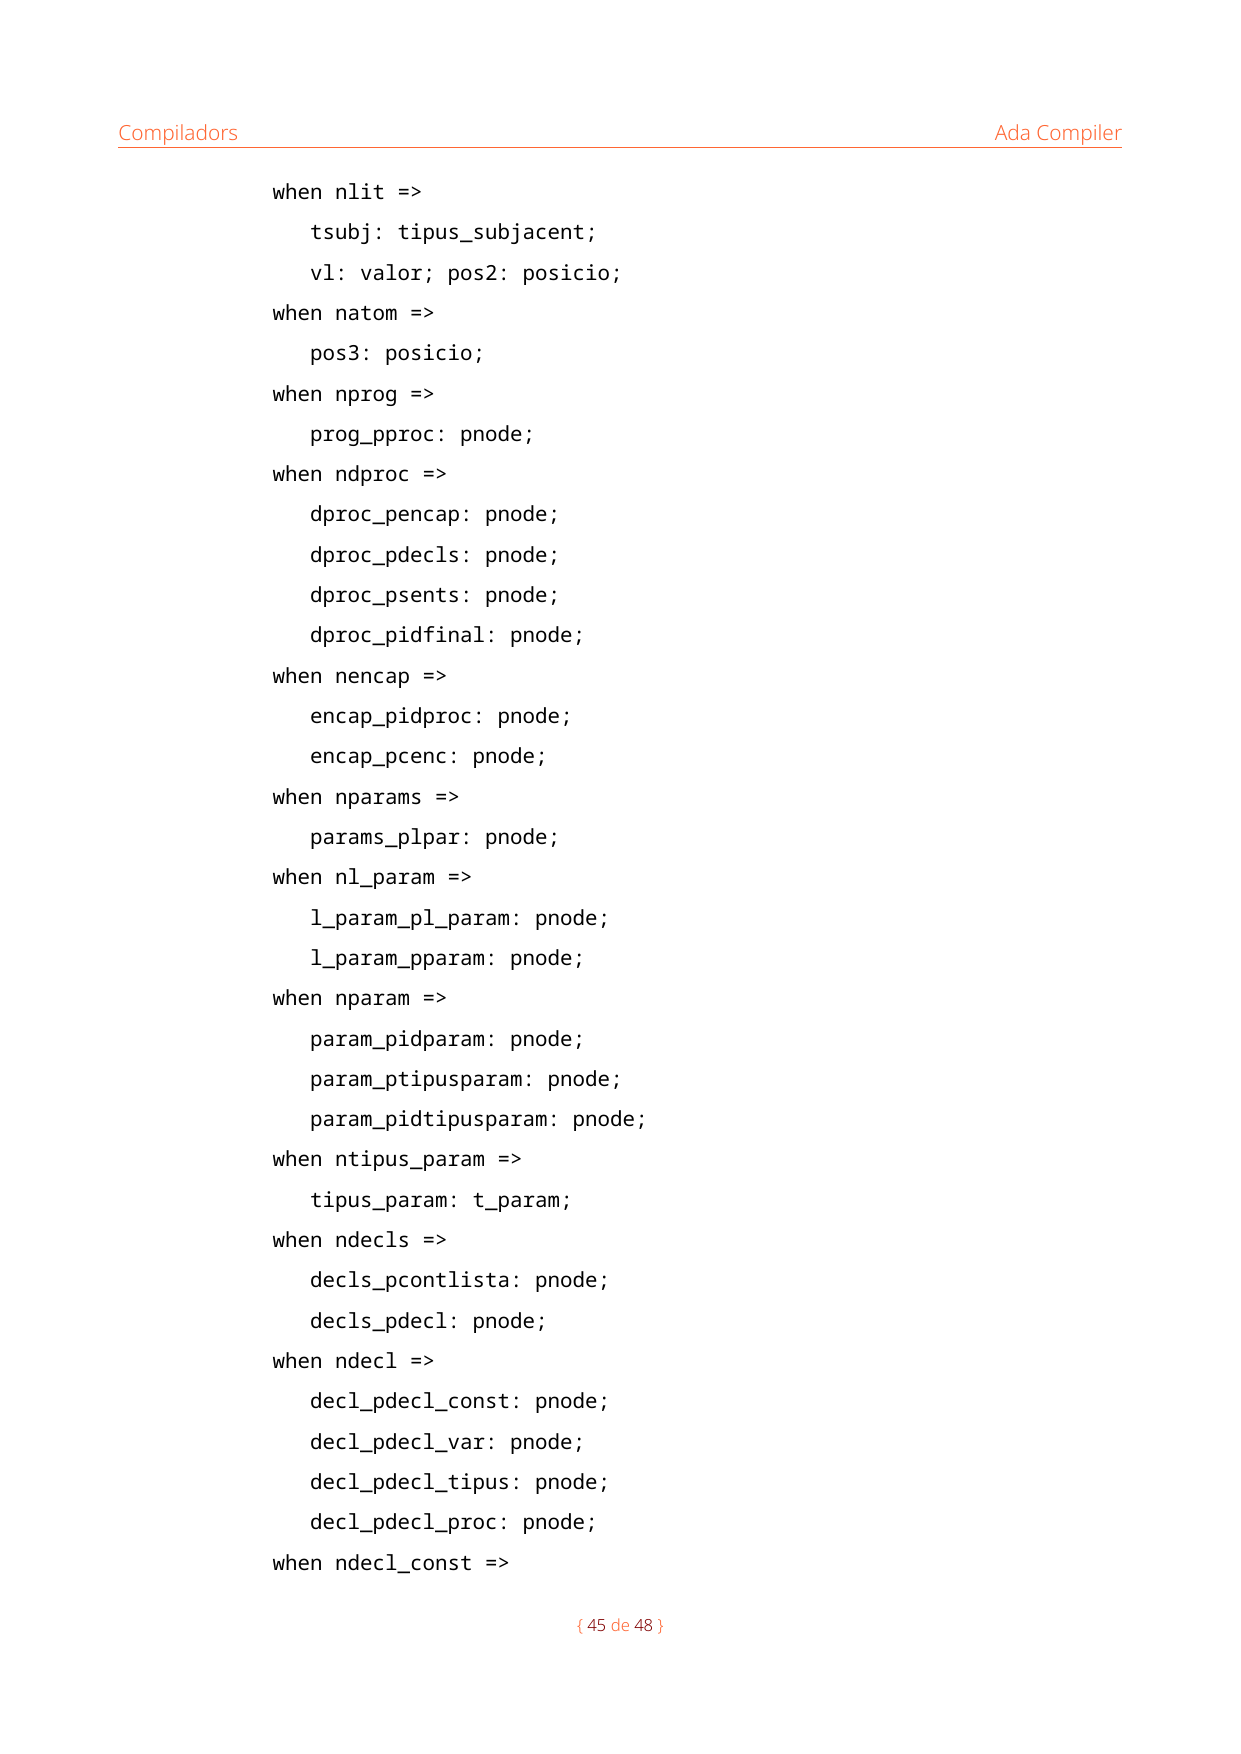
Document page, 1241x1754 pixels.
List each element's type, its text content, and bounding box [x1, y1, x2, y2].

text dproc_pdecls: pnode; [118, 540, 1122, 568]
text decl_pdecl_proc: pnode; [118, 1507, 1122, 1536]
text dproc_psents: pnode; [118, 580, 1122, 609]
text decl_pdecl_tipus: pnode; [118, 1467, 1122, 1496]
text when ntipus_param => [118, 1144, 1122, 1173]
text when ndecl_const => [118, 1548, 1122, 1576]
text when nl_param => [118, 862, 1122, 891]
text when ndproc => [118, 459, 1122, 488]
text decls_pdecl: pnode; [118, 1306, 1122, 1334]
text when nprog => [118, 379, 1122, 407]
text params_plpar: pnode; [118, 822, 1122, 851]
text param_pidparam: pnode; [118, 1024, 1122, 1052]
text tsubj: tipus_subjacent; [118, 217, 1122, 246]
text when natom => [118, 298, 1122, 326]
text encap_pidproc: pnode; [118, 701, 1122, 729]
text when nparam => [118, 983, 1122, 1012]
text param_ptipusparam: pnode; [118, 1064, 1122, 1092]
text when nlit => [118, 177, 1122, 206]
text when nencap => [118, 661, 1122, 689]
text dproc_pidfinal: pnode; [118, 621, 1122, 649]
text when ndecls => [118, 1225, 1122, 1254]
text when nparams => [118, 782, 1122, 810]
text decl_pdecl_var: pnode; [118, 1427, 1122, 1455]
text decl_pdecl_const: pnode; [118, 1386, 1122, 1415]
text param_pidtipusparam: pnode; [118, 1104, 1122, 1133]
text when ndecl => [118, 1346, 1122, 1374]
text l_param_pparam: pnode; [118, 943, 1122, 971]
text dproc_pencap: pnode; [118, 499, 1122, 528]
text encap_pcenc: pnode; [118, 741, 1122, 770]
text vl: valor; pos2: posicio; [118, 258, 1122, 286]
text prog_pproc: pnode; [118, 419, 1122, 447]
text decls_pcontlista: pnode; [118, 1266, 1122, 1294]
text pos3: posicio; [118, 338, 1122, 367]
text l_param_pl_param: pnode; [118, 903, 1122, 931]
text tipus_param: t_param; [118, 1185, 1122, 1213]
